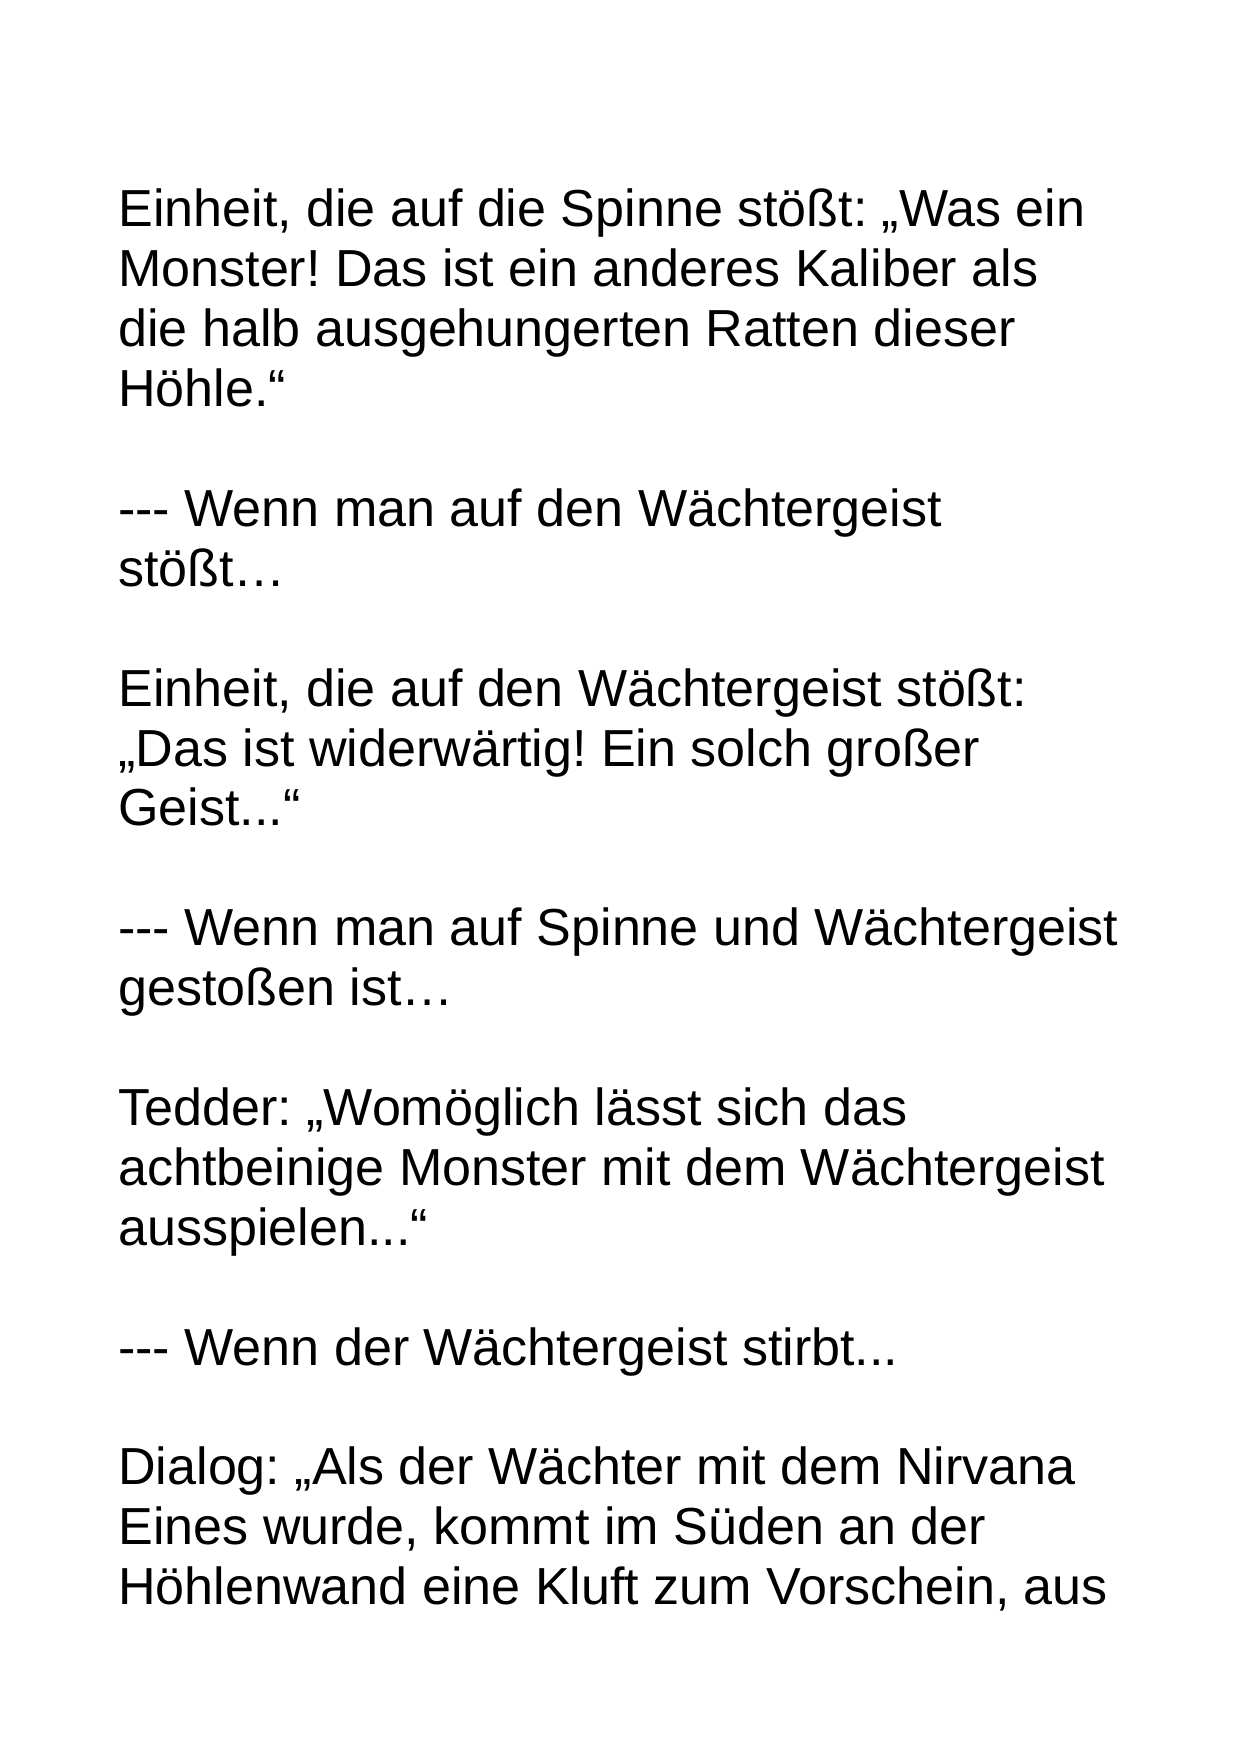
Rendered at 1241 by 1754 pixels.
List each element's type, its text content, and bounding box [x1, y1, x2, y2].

text Tedder: „Womöglich lässt sich das achtbeinige Monster mit dem Wächtergeist ausspielen...“ [118, 1076, 1122, 1256]
text Dialog: „Als der Wächter mit dem Nirvana Eines wurde, kommt im Süden an der Höhlenwand eine Kluft zum Vorschein, aus [118, 1436, 1122, 1616]
text Einheit, die auf die Spinne stößt: „Was ein Monster! Das ist ein anderes Kaliber als die halb ausgehungerten Ratten dieser Höhle.“ [118, 178, 1122, 418]
text --- Wenn man auf Spinne und Wächtergeist gestoßen ist… [118, 897, 1122, 1017]
text Einheit, die auf den Wächtergeist stößt: „Das ist widerwärtig! Ein solch großer Geist...“ [118, 657, 1122, 837]
text --- Wenn man auf den Wächtergeist stößt… [118, 477, 1122, 597]
text --- Wenn der Wächtergeist stirbt... [118, 1316, 1122, 1376]
